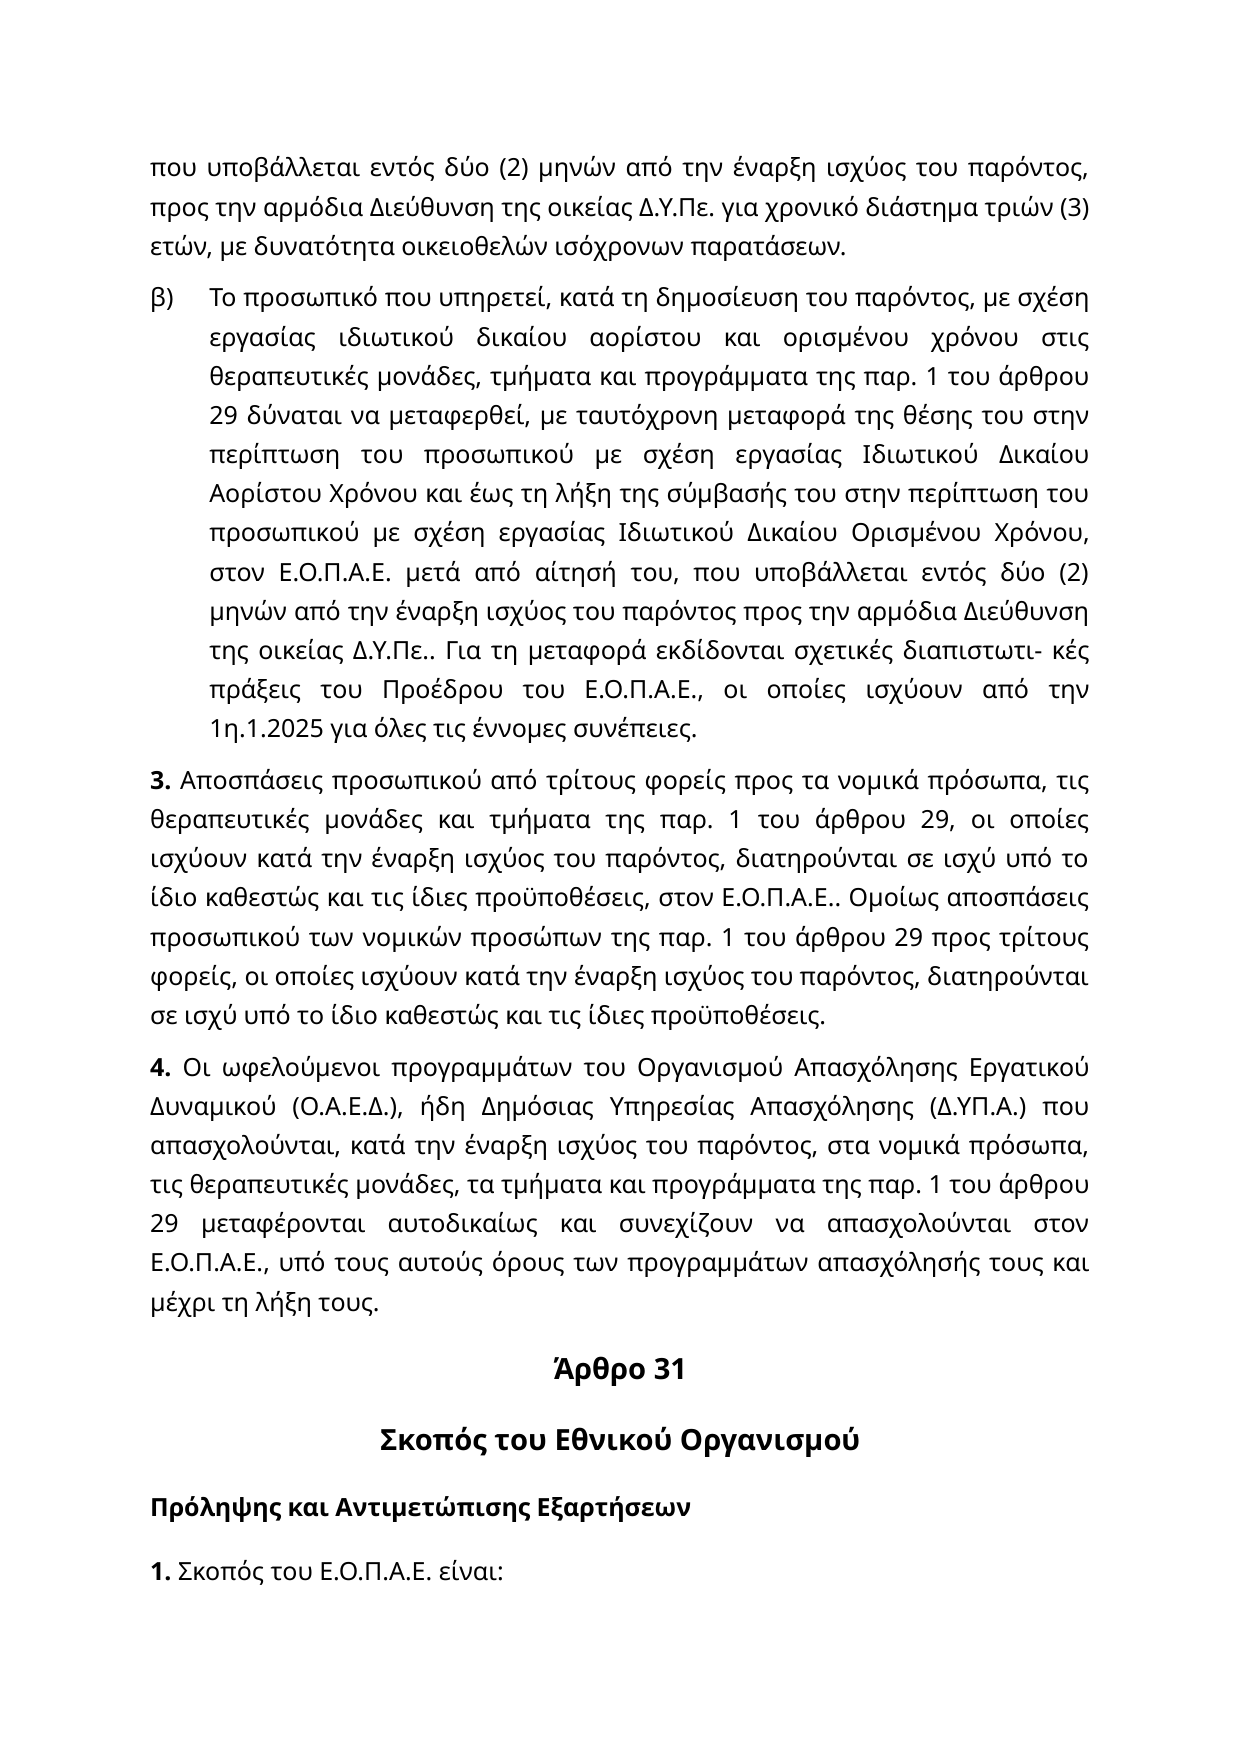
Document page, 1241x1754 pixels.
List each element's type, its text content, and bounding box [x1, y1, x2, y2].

subtitle Σκοπός του Εθνικού Οργανισμού [150, 1419, 1090, 1459]
text που υποβάλλεται εντός δύο (2) μηνών από την έναρξη ισχύος του παρόντος, προς την αρμόδια Διεύθυνση της οικείας Δ.Υ.Πε. για χρονικό διάστημα τριών (3) ετών, με δυνατότητα οικειοθελών ισόχρονων παρατάσεων. [150, 150, 1090, 262]
text Πρόληψης και Αντιμετώπισης Εξαρτήσεων [150, 1489, 1090, 1524]
subtitle Άρθρο 31 [150, 1348, 1090, 1388]
list β) Το προσωπικό που υπηρετεί, κατά τη δημοσίευση του παρόντος, με σχέση εργασίας ιδιωτικού δικαίου αορίστου και ορισμένου χρόνου στις θεραπευτικές μονάδες, τμήματα και προγράμματα της παρ. 1 του άρθρου 29 δύναται να μεταφερθεί, με ταυτόχρονη μεταφορά της θέσης του στην περίπτωση του προσωπικού με σχέση εργασίας Ιδιωτικού Δικαίου Αορίστου Χρόνου και έως τη λήξη της σύμβασής του στην περίπτωση του προσωπικού με σχέση εργασίας Ιδιωτικού Δικαίου Ορισμένου Χρόνου, στον Ε.Ο.Π.Α.Ε. μετά από αίτησή του, που υποβάλλεται εντός δύο (2) μηνών από την έναρξη ισχύος του παρόντος προς την αρμόδια Διεύθυνση της οικείας Δ.Υ.Πε.. Για τη μεταφορά εκδίδονται σχετικές διαπιστωτι- κές πράξεις του Προέδρου του Ε.Ο.Π.Α.Ε., οι οποίες ισχύουν από την 1η.1.2025 για όλες τις έννομες συνέπειες. [150, 280, 1090, 745]
text 3. Αποσπάσεις προσωπικού από τρίτους φορείς προς τα νομικά πρόσωπα, τις θεραπευτικές μονάδες και τμήματα της παρ. 1 του άρθρου 29, οι οποίες ισχύουν κατά την έναρξη ισχύος του παρόντος, διατηρούνται σε ισχύ υπό το ίδιο καθεστώς και τις ίδιες προϋποθέσεις, στον Ε.Ο.Π.Α.Ε.. Ομοίως αποσπάσεις προσωπικού των νομικών προσώπων της παρ. 1 του άρθρου 29 προς τρίτους φορείς, οι οποίες ισχύουν κατά την έναρξη ισχύος του παρόντος, διατηρούνται σε ισχύ υπό το ίδιο καθεστώς και τις ίδιες προϋποθέσεις. [150, 762, 1090, 1032]
text 4. Οι ωφελούμενοι προγραμμάτων του Οργανισμού Απασχόλησης Εργατικού Δυναμικού (Ο.Α.Ε.Δ.), ήδη Δημόσιας Υπηρεσίας Απασχόλησης (Δ.ΥΠ.Α.) που απασχολούνται, κατά την έναρξη ισχύος του παρόντος, στα νομικά πρόσωπα, τις θεραπευτικές μονάδες, τα τμήματα και προγράμματα της παρ. 1 του άρθρου 29 μεταφέρονται αυτοδικαίως και συνεχίζουν να απασχολούνται στον Ε.Ο.Π.Α.Ε., υπό τους αυτούς όρους των προγραμμάτων απασχόλησής τους και μέχρι τη λήξη τους. [150, 1049, 1090, 1318]
text 1. Σκοπός του Ε.Ο.Π.Α.Ε. είναι: [150, 1554, 1090, 1588]
